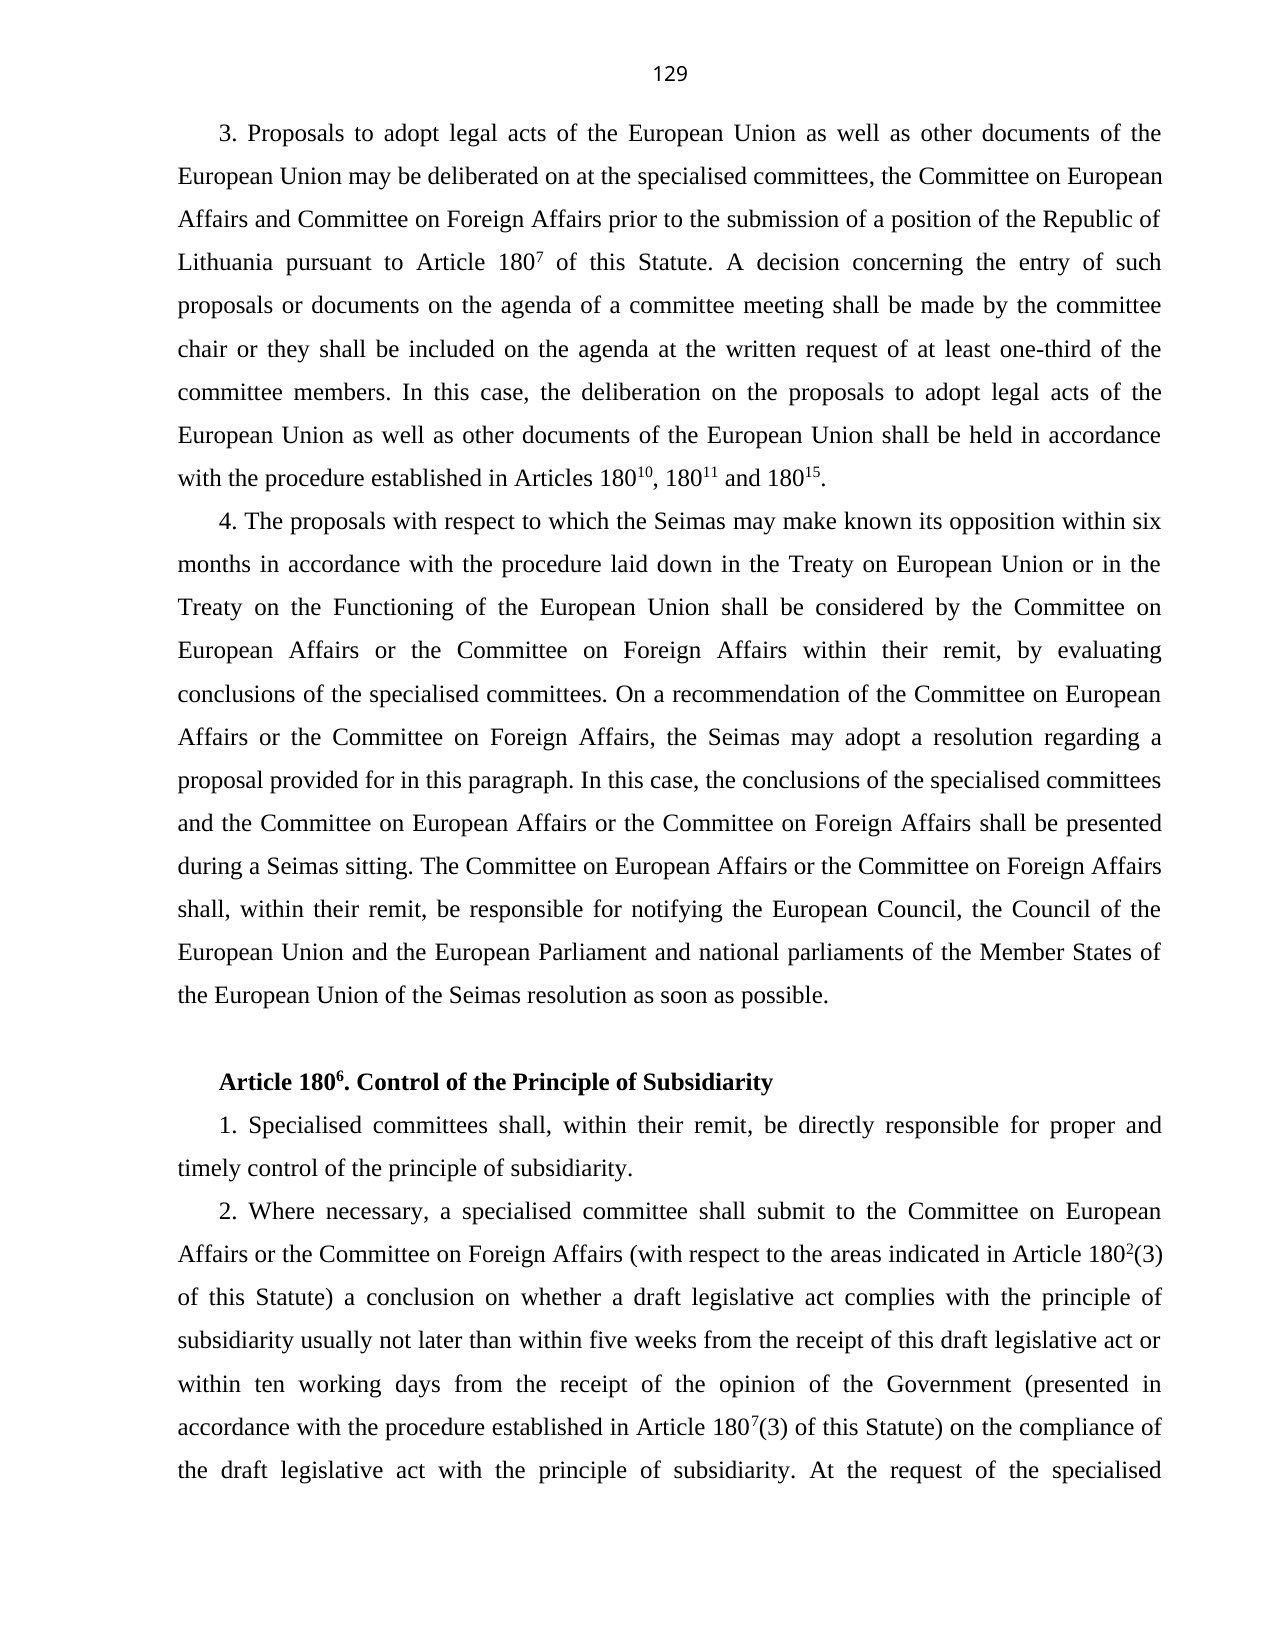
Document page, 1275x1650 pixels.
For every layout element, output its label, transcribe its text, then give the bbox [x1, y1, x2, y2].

text 1. Specialised committees shall, within their remit, be directly responsible for proper and timely control of the principle of subsidiarity. [177, 1110, 1163, 1182]
text 3. Proposals to adopt legal acts of the European Union as well as other documents of the European Union may be deliberated on at the specialised committees, the Committee on European Affairs and Committee on Foreign Affairs prior to the submission of a position of the Republic of Lithuania pursuant to Article 1807 of this Statute. A decision concerning the entry of such proposals or documents on the agenda of a committee meeting shall be made by the committee chair or they shall be included on the agenda at the written request of at least one-third of the committee members. In this case, the deliberation on the proposals to adopt legal acts of the European Union as well as other documents of the European Union shall be held in accordance with the procedure established in Articles 18010, 18011 and 18015. [177, 118, 1163, 492]
text 4. The proposals with respect to which the Seimas may make known its opposition within six months in accordance with the procedure laid down in the Treaty on European Union or in the Treaty on the Functioning of the European Union shall be considered by the Committee on European Affairs or the Committee on Foreign Affairs within their remit, by evaluating conclusions of the specialised committees. On a recommendation of the Committee on European Affairs or the Committee on Foreign Affairs, the Seimas may adopt a resolution regarding a proposal provided for in this paragraph. In this case, the conclusions of the specialised committees and the Committee on European Affairs or the Committee on Foreign Affairs shall be presented during a Seimas sitting. The Committee on European Affairs or the Committee on Foreign Affairs shall, within their remit, be responsible for notifying the European Council, the Council of the European Union and the European Parliament and national parliaments of the Member States of the European Union of the Seimas resolution as soon as possible. [177, 506, 1163, 1009]
text 2. Where necessary, a specialised committee shall submit to the Committee on European Affairs or the Committee on Foreign Affairs (with respect to the areas indicated in Article 1802(3) of this Statute) a conclusion on whether a draft legislative act complies with the principle of subsidiarity usually not later than within five weeks from the receipt of this draft legislative act or within ten working days from the receipt of the opinion of the Government (presented in accordance with the procedure established in Article 1807(3) of this Statute) on the compliance of the draft legislative act with the principle of subsidiarity. At the request of the specialised [177, 1196, 1163, 1484]
text Article 1806. Control of the Principle of Subsidiarity [177, 1067, 1163, 1096]
